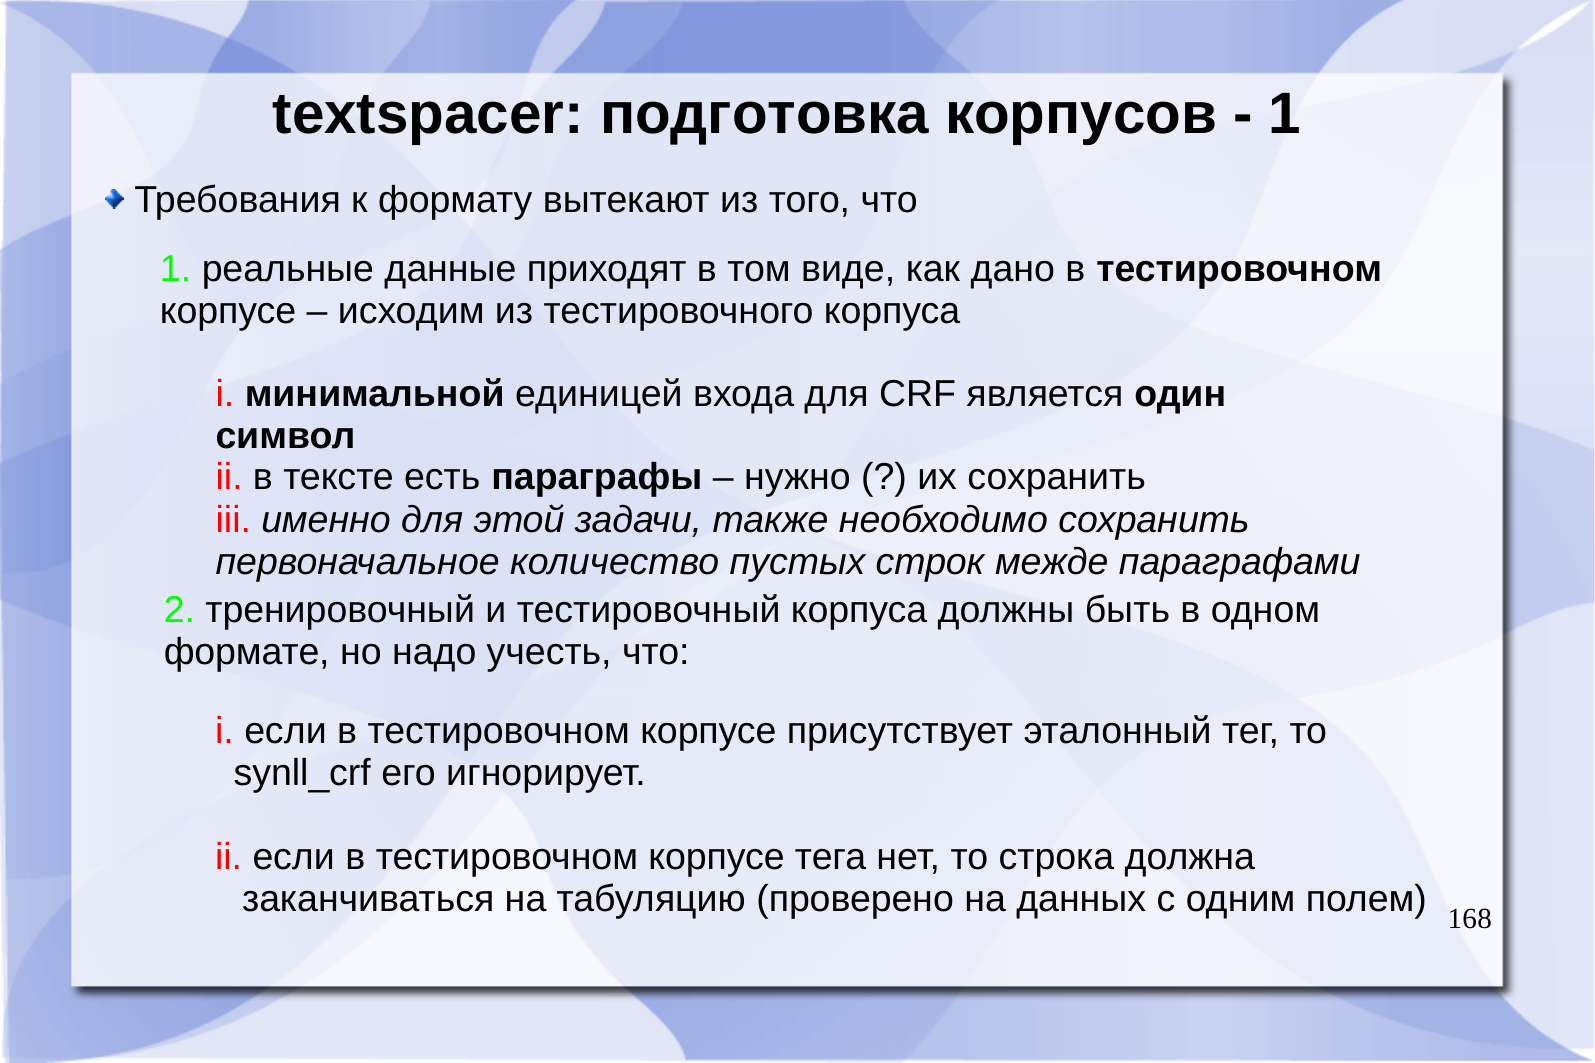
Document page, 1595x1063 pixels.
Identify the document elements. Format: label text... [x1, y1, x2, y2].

text_box если в тестировочном корпусе присутствует эталонный тег, то synll_crf его игнорирует. если в тестировочном корпусе тега нет, то строка должна заканчиваться на табуляцию (проверено на данных с одним полем) [200, 702, 1442, 927]
text_box минимальной единицей входа для CRF является один символ в тексте есть параграфы – нужно (?) их сохранить именно для этой задачи, также необходимо сохранить первоначальное количество пустых строк межде параграфами [200, 364, 1391, 548]
text_box тренировочный и тестировочный корпуса должны быть в одном формате, но надо учесть, что: [148, 580, 1405, 680]
picture [0, 0, 1595, 1063]
text_box реальные данные приходят в том виде, как дано в тестировочном корпусе – исходим из тестировочного корпуса [145, 239, 1450, 339]
title textspacer: подготовка корпусов - 1 [75, 69, 1501, 158]
text_box Требования к формату вытекают из того, что [90, 170, 934, 228]
